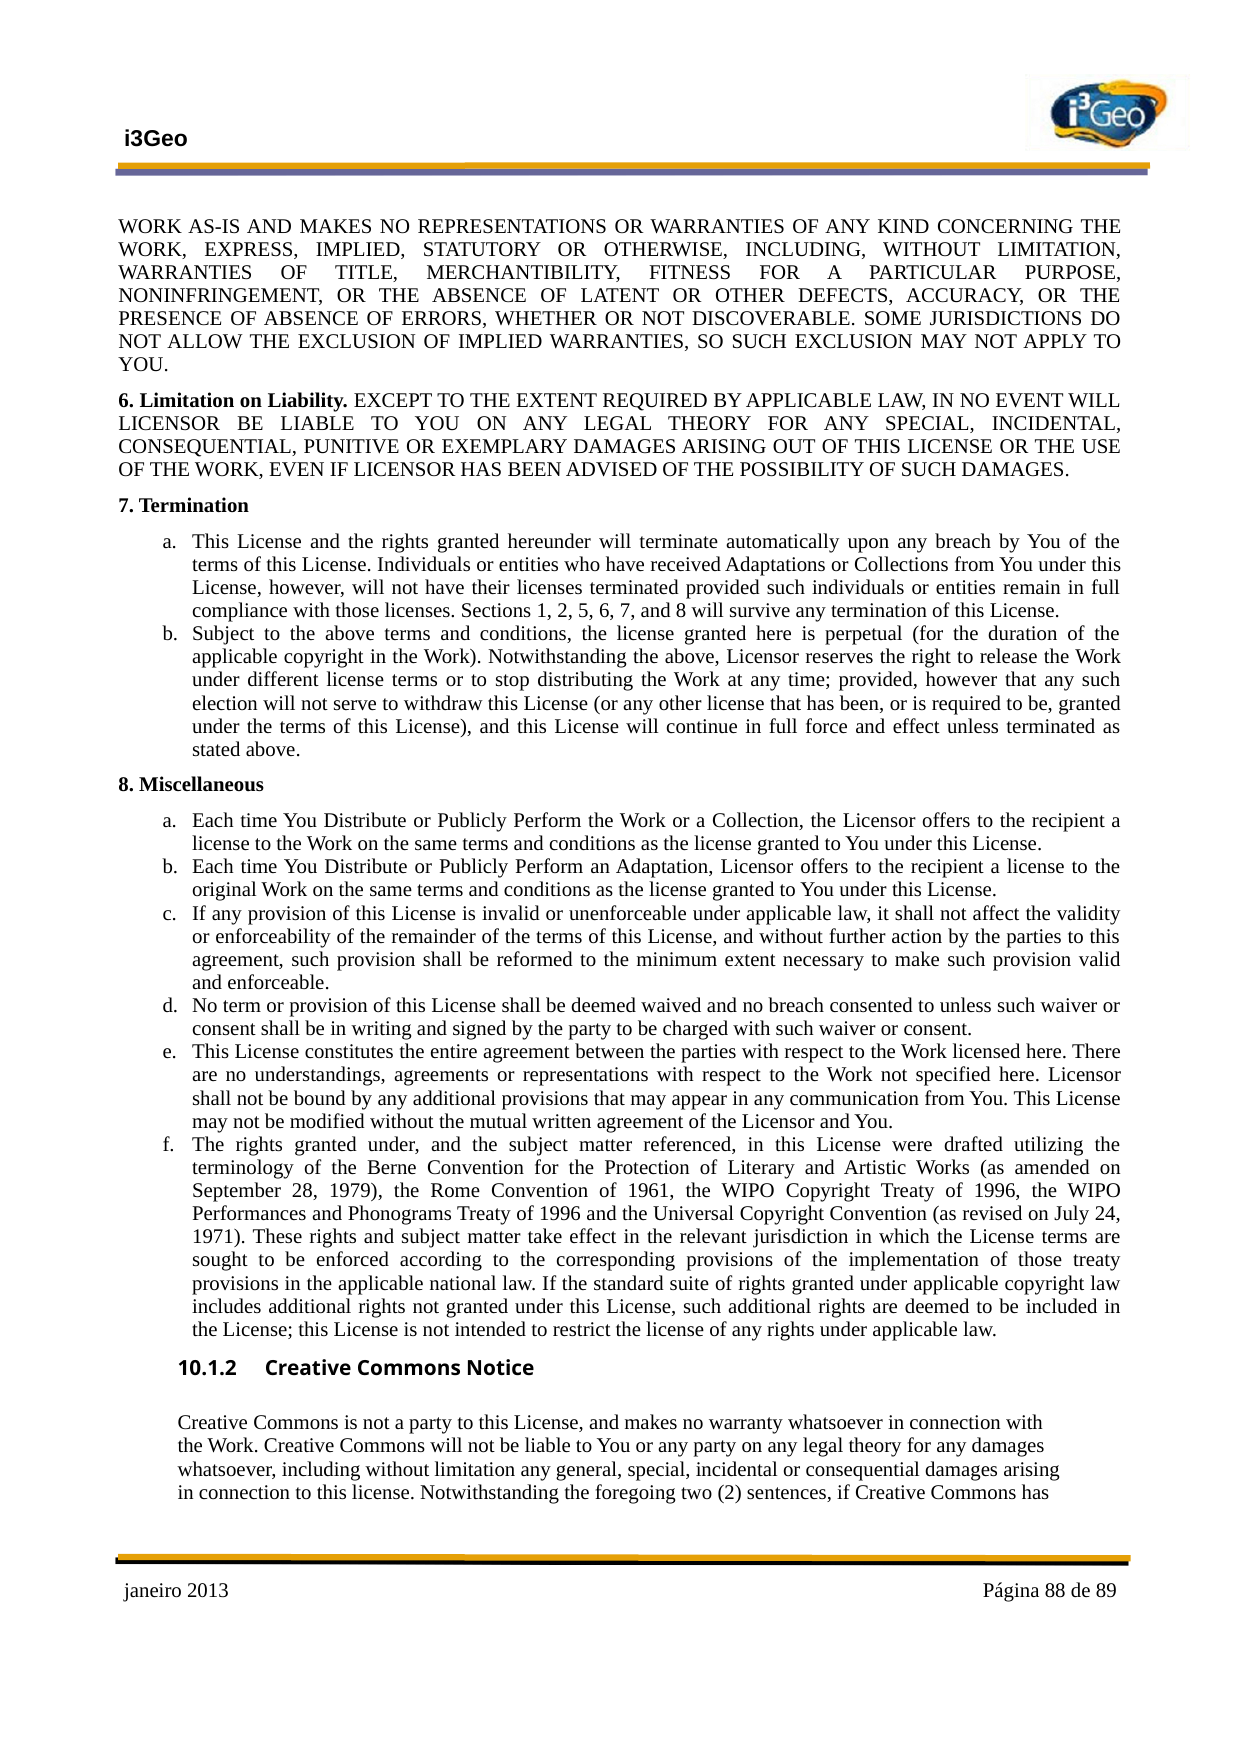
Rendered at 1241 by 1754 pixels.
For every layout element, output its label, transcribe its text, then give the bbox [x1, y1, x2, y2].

subtitle Creative Commons Notice [177, 1353, 1063, 1382]
text 8. Miscellaneous [118, 773, 1122, 796]
text 6. Limitation on Liability. EXCEPT TO THE EXTENT REQUIRED BY APPLICABLE LAW, IN NO EVENT WILL LICENSOR BE LIABLE TO YOU ON ANY LEGAL THEORY FOR ANY SPECIAL, INCIDENTAL, CONSEQUENTIAL, PUNITIVE OR EXEMPLARY DAMAGES ARISING OUT OF THIS LICENSE OR THE USE OF THE WORK, EVEN IF LICENSOR HAS BEEN ADVISED OF THE POSSIBILITY OF SUCH DAMAGES. [118, 389, 1122, 481]
text WORK AS-IS AND MAKES NO REPRESENTATIONS OR WARRANTIES OF ANY KIND CONCERNING THE WORK, EXPRESS, IMPLIED, STATUTORY OR OTHERWISE, INCLUDING, WITHOUT LIMITATION, WARRANTIES OF TITLE, MERCHANTIBILITY, FITNESS FOR A PARTICULAR PURPOSE, NONINFRINGEMENT, OR THE ABSENCE OF LATENT OR OTHER DEFECTS, ACCURACY, OR THE PRESENCE OF ABSENCE OF ERRORS, WHETHER OR NOT DISCOVERABLE. SOME JURISDICTIONS DO NOT ALLOW THE EXCLUSION OF IMPLIED WARRANTIES, SO SUCH EXCLUSION MAY NOT APPLY TO YOU. [118, 214, 1122, 376]
picture [1025, 74, 1191, 151]
list If any provision of this License is invalid or unenforceable under applicable law, it shall not affect the validity or enforceability of the remainder of the terms of this License, and without further action by the parties to this agreement, such provision shall be reformed to the minimum extent necessary to make such provision valid and enforceable. [162, 901, 1122, 994]
list This License and the rights granted hereunder will terminate automatically upon any breach by You of the terms of this License. Individuals or entities who have received Adaptations or Collections from You under this License, however, will not have their licenses terminated provided such individuals or entities remain in full compliance with those licenses. Sections 1, 2, 5, 6, 7, and 8 will survive any termination of this License. [162, 529, 1122, 622]
text 7. Termination [118, 494, 1122, 517]
text Creative Commons is not a party to this License, and makes no warranty whatsoever in connection with the Work. Creative Commons will not be liable to You or any party on any legal theory for any damages whatsoever, including without limitation any general, special, incidental or consequential damages arising in connection to this license. Notwithstanding the foregoing two (2) sentences, if Creative Commons has [177, 1411, 1063, 1504]
list The rights granted under, and the subject matter referenced, in this License were drafted utilizing the terminology of the Berne Convention for the Protection of Literary and Artistic Works (as amended on September 28, 1979), the Rome Convention of 1961, the WIPO Copyright Treaty of 1996, the WIPO Performances and Phonograms Treaty of 1996 and the Universal Copyright Convention (as revised on July 24, 1971). These rights and subject matter take effect in the relevant jurisdiction in which the License terms are sought to be enforced according to the corresponding provisions of the implementation of those treaty provisions in the applicable national law. If the standard suite of rights granted under applicable copyright law includes additional rights not granted under this License, such additional rights are deemed to be included in the License; this License is not intended to restrict the license of any rights under applicable law. [162, 1133, 1122, 1341]
list Each time You Distribute or Publicly Perform the Work or a Collection, the Licensor offers to the recipient a license to the Work on the same terms and conditions as the license granted to You under this License. [162, 809, 1122, 855]
list No term or provision of this License shall be deemed waived and no breach consented to unless such waiver or consent shall be in writing and signed by the party to be charged with such waiver or consent. [162, 994, 1122, 1040]
list Subject to the above terms and conditions, the license granted here is perpetual (for the duration of the applicable copyright in the Work). Notwithstanding the above, Licensor reserves the right to release the Work under different license terms or to stop distributing the Work at any time; provided, however that any such election will not serve to withdraw this License (or any other license that has been, or is required to be, granted under the terms of this License), and this License will continue in full force and effect unless terminated as stated above. [162, 622, 1122, 761]
list Each time You Distribute or Publicly Perform an Adaptation, Licensor offers to the recipient a license to the original Work on the same terms and conditions as the license granted to You under this License. [162, 855, 1122, 901]
list This License constitutes the entire agreement between the parties with respect to the Work licensed here. There are no understandings, agreements or representations with respect to the Work not specified here. Licensor shall not be bound by any additional provisions that may appear in any communication from You. This License may not be modified without the mutual written agreement of the Licensor and You. [162, 1040, 1122, 1133]
